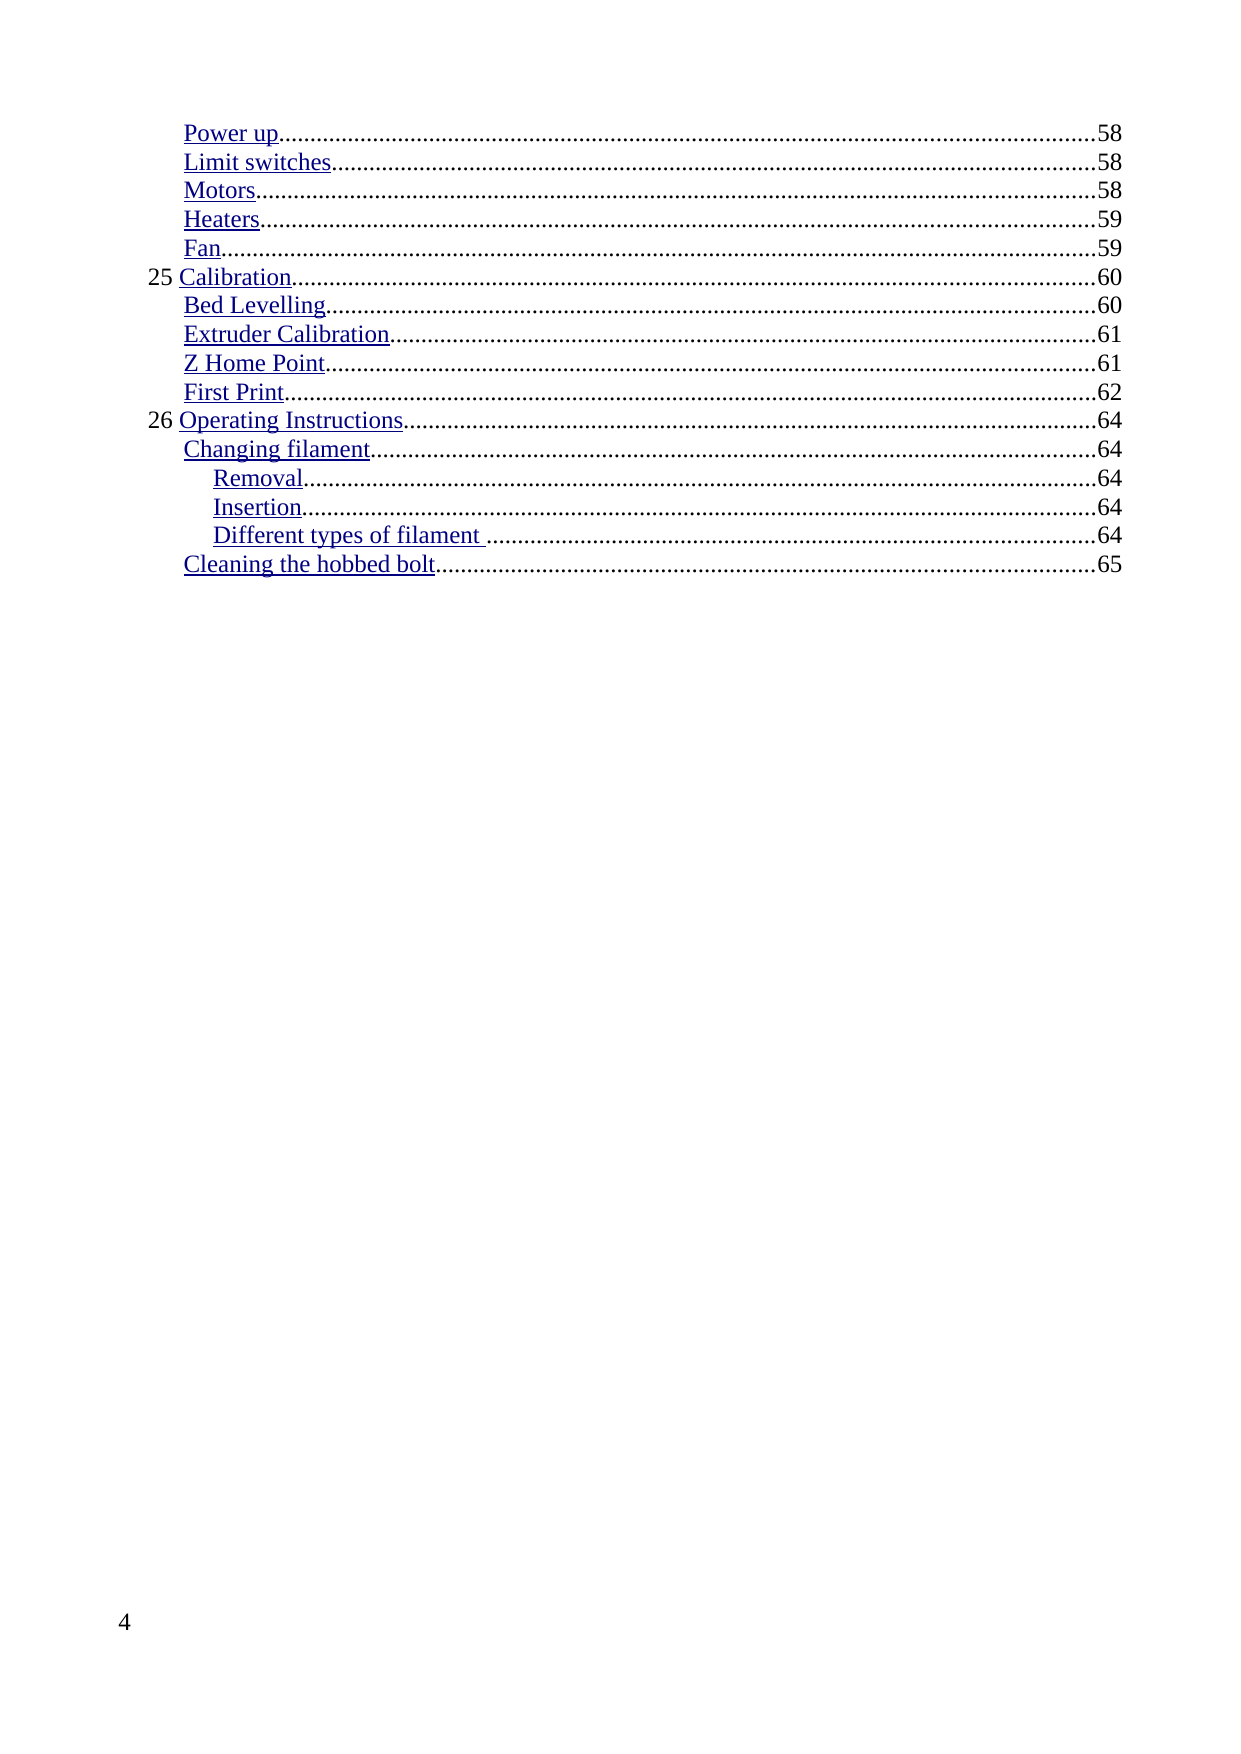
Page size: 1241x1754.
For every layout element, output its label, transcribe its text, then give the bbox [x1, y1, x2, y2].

text Motors 58 [177, 176, 1122, 204]
text Bed Levelling 60 [177, 291, 1122, 319]
text Heaters 59 [177, 204, 1122, 233]
text Z Home Point 61 [177, 348, 1122, 377]
text Insertion 64 [207, 492, 1122, 521]
text 26 Operating Instructions 64 [148, 406, 1122, 434]
text Power up 58 [177, 118, 1122, 147]
text Changing filament 64 [177, 434, 1122, 463]
text Extruder Calibration 61 [177, 319, 1122, 348]
text First Print 62 [177, 377, 1122, 406]
text 25 Calibration 60 [148, 262, 1122, 291]
text Different types of filament 64 [207, 521, 1122, 549]
text Limit switches 58 [177, 147, 1122, 176]
text Removal 64 [207, 463, 1122, 492]
text Fan 59 [177, 233, 1122, 262]
text Cleaning the hobbed bolt 65 [177, 549, 1122, 578]
